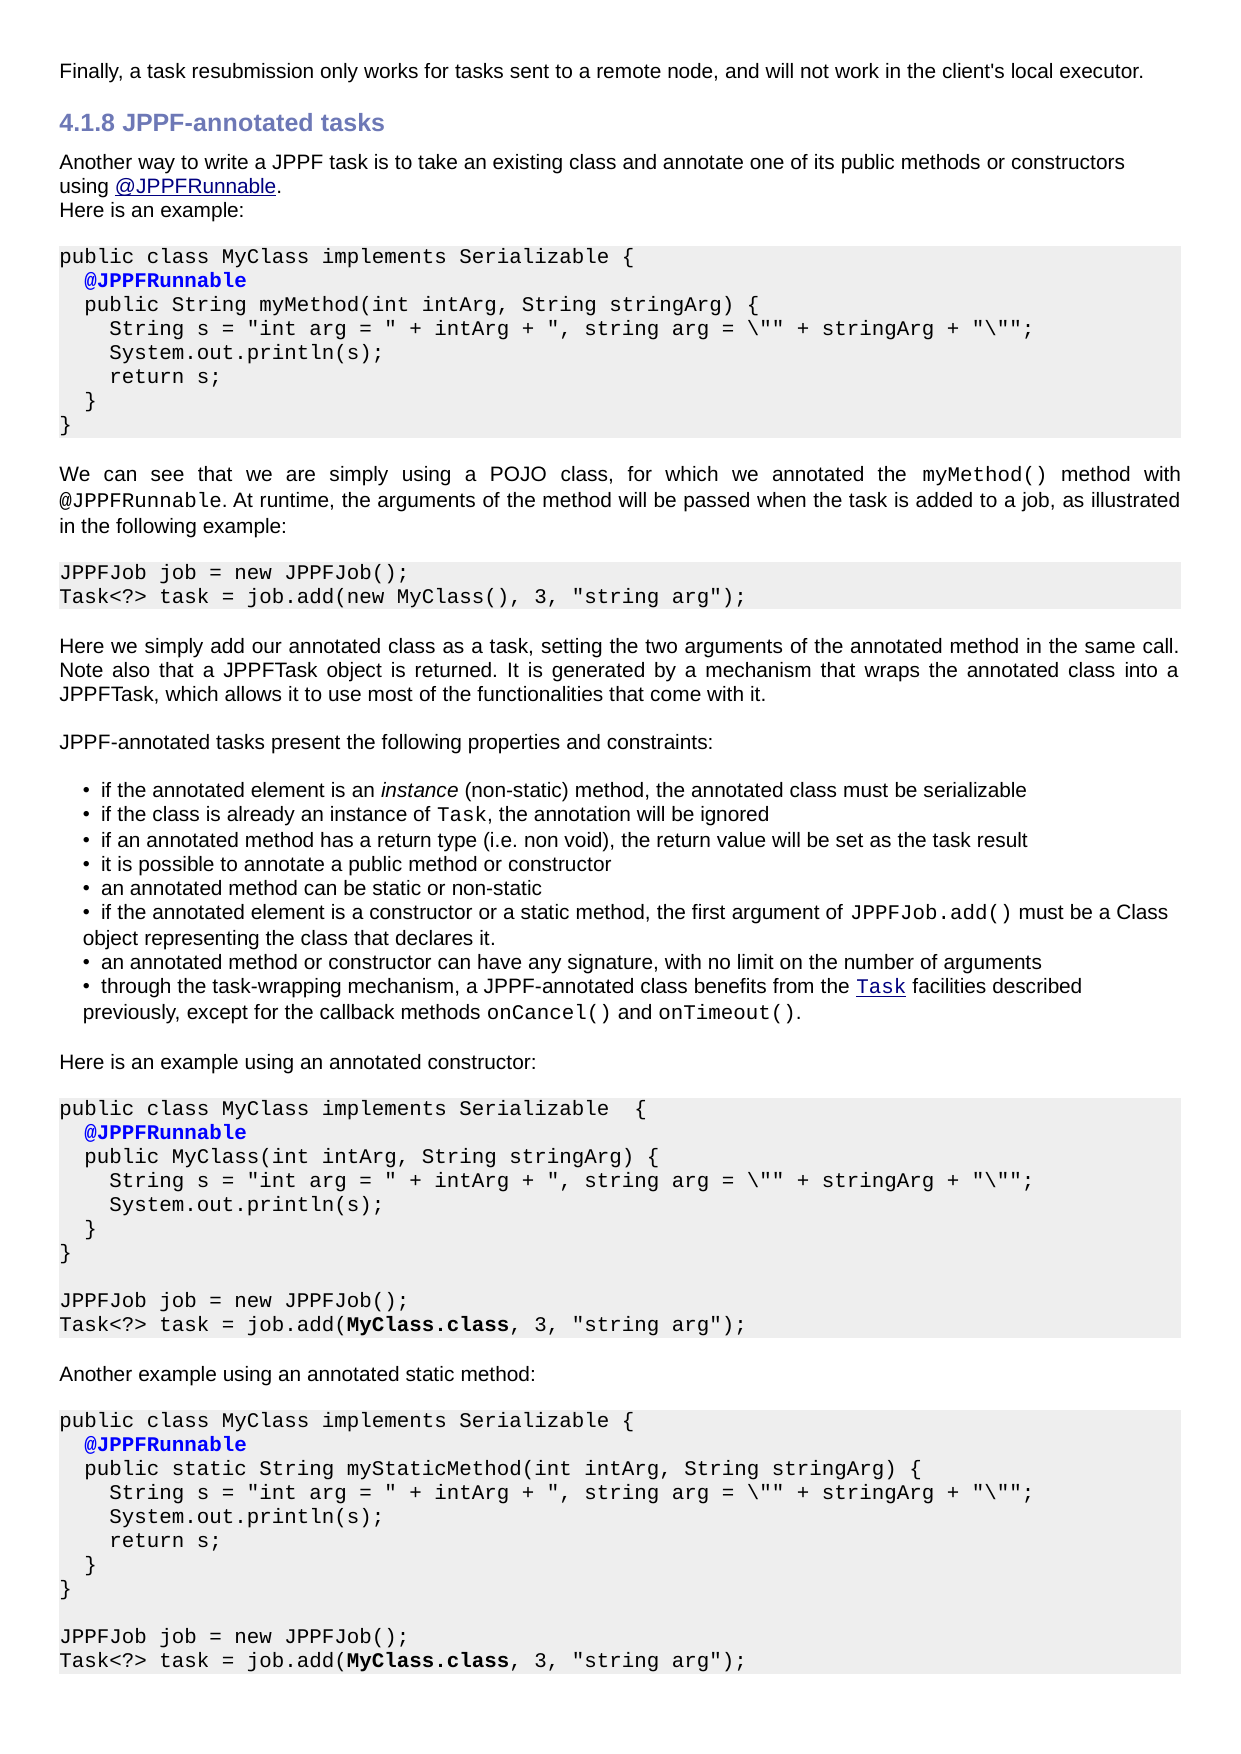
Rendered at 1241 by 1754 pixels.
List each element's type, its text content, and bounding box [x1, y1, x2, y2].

text Task<?> task = job.add(MyClass.class, 3, "string arg"); [59, 1650, 1181, 1674]
text @JPPFRunnable [59, 270, 1181, 294]
text } [59, 1242, 1181, 1266]
text System.out.println(s); [59, 342, 1181, 366]
list if an annotated method has a return type (i.e. non void), the return value will be set as the task result [83, 828, 1181, 852]
list an annotated method can be static or non-static [83, 876, 1181, 900]
text String s = "int arg = " + intArg + ", string arg = \"" + stringArg + "\""; [59, 1482, 1181, 1506]
list an annotated method or constructor can have any signature, with no limit on the number of arguments [83, 950, 1181, 974]
list through the task-wrapping mechanism, a JPPF-annotated class benefits from the Task facilities described previously, except for the callback methods onCancel() and onTimeout(). [83, 974, 1181, 1026]
text return s; [59, 1530, 1181, 1554]
subtitle JPPF-annotated tasks [59, 108, 1181, 137]
text JPPF-annotated tasks present the following properties and constraints: [59, 730, 1181, 754]
text public class MyClass implements Serializable { [59, 246, 1181, 270]
text } [59, 390, 1181, 414]
list if the annotated element is a constructor or a static method, the first argument of JPPFJob.add() must be a Class object representing the class that declares it. [83, 900, 1181, 950]
text JPPFJob job = new JPPFJob(); [59, 1626, 1181, 1650]
text } [59, 1578, 1181, 1602]
text Here is an example using an annotated constructor: [59, 1050, 1181, 1074]
list it is possible to annotate a public method or constructor [83, 852, 1181, 876]
text } [59, 1554, 1181, 1578]
text Task<?> task = job.add(new MyClass(), 3, "string arg"); [59, 586, 1181, 609]
text Another way to write a JPPF task is to take an existing class and annotate one of its public methods or constructors using @JPPFRunnable. [59, 150, 1181, 198]
text JPPFJob job = new JPPFJob(); [59, 1290, 1181, 1314]
text public MyClass(int intArg, String stringArg) { [59, 1146, 1181, 1170]
text We can see that we are simply using a POJO class, for which we annotated the myMethod() method with @JPPFRunnable. At runtime, the arguments of the method will be passed when the task is added to a job, as illustrated in the following example: [59, 462, 1181, 538]
text public String myMethod(int intArg, String stringArg) { [59, 294, 1181, 318]
text JPPFJob job = new JPPFJob(); [59, 562, 1181, 586]
text Here we simply add our annotated class as a task, setting the two arguments of the annotated method in the same call. Note also that a JPPFTask object is returned. It is generated by a mechanism that wraps the annotated class into a JPPFTask, which allows it to use most of the functionalities that come with it. [59, 634, 1181, 706]
list if the annotated element is an instance (non-static) method, the annotated class must be serializable [83, 778, 1181, 802]
text public class MyClass implements Serializable { [59, 1098, 1181, 1122]
text Here is an example: [59, 198, 1181, 222]
text } [59, 414, 1181, 438]
text } [59, 1218, 1181, 1242]
text Another example using an annotated static method: [59, 1362, 1181, 1386]
list if the class is already an instance of Task, the annotation will be ignored [83, 802, 1181, 828]
text System.out.println(s); [59, 1506, 1181, 1530]
text public class MyClass implements Serializable { [59, 1410, 1181, 1434]
text return s; [59, 366, 1181, 390]
text @JPPFRunnable [59, 1434, 1181, 1458]
text String s = "int arg = " + intArg + ", string arg = \"" + stringArg + "\""; [59, 318, 1181, 342]
text public static String myStaticMethod(int intArg, String stringArg) { [59, 1458, 1181, 1482]
text String s = "int arg = " + intArg + ", string arg = \"" + stringArg + "\""; [59, 1170, 1181, 1194]
text Finally, a task resubmission only works for tasks sent to a remote node, and will not work in the client's local executor. [59, 59, 1181, 83]
text Task<?> task = job.add(MyClass.class, 3, "string arg"); [59, 1314, 1181, 1338]
text System.out.println(s); [59, 1194, 1181, 1218]
text @JPPFRunnable [59, 1122, 1181, 1146]
